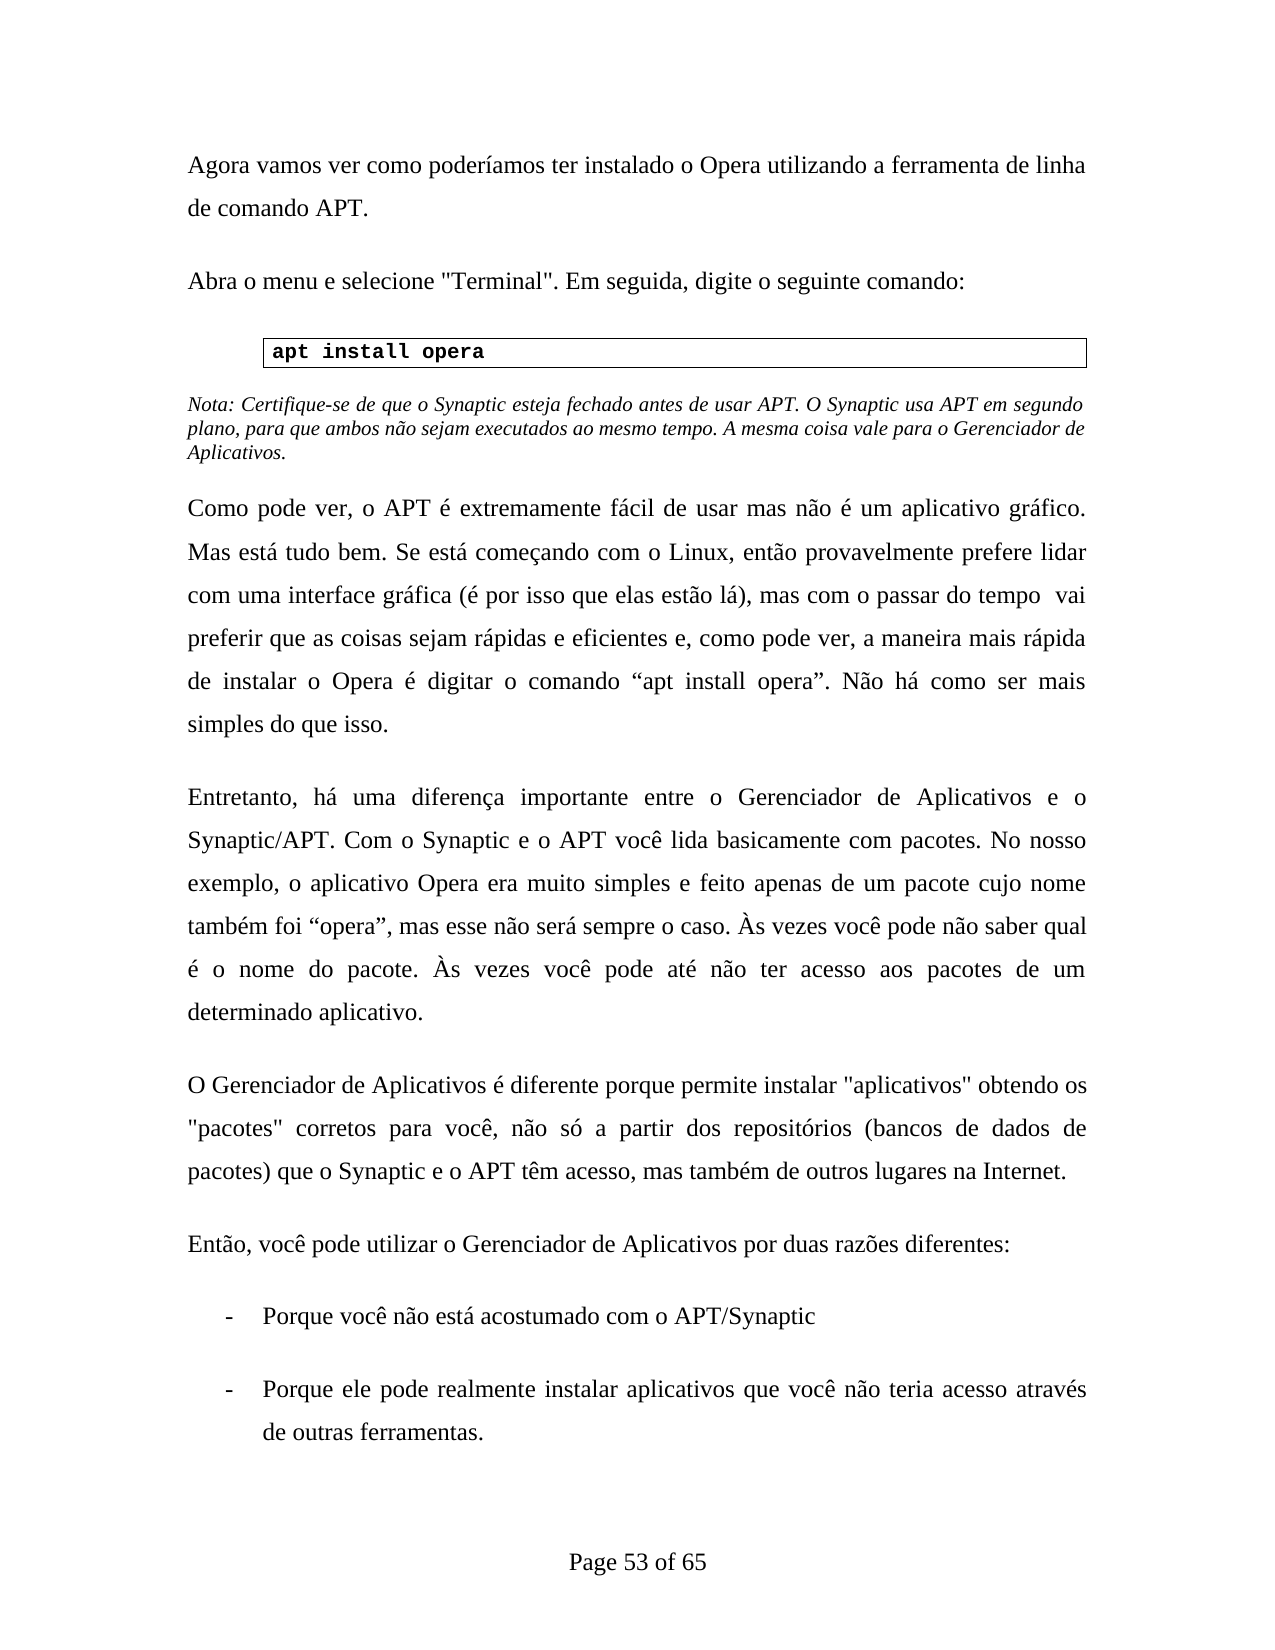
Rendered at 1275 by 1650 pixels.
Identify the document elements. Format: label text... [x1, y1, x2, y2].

text Entretanto, há uma diferença importante entre o Gerenciador de Aplicativos e o Synaptic/APT. Com o Synaptic e o APT você lida basicamente com pacotes. No nosso exemplo, o aplicativo Opera era muito simples e feito apenas de um pacote cujo nome também foi “opera”, mas esse não será sempre o caso. Às vezes você pode não saber qual é o nome do pacote. Às vezes você pode até não ter acesso aos pacotes de um determinado aplicativo. [187, 782, 1087, 1026]
text Agora vamos ver como poderíamos ter instalado o Opera utilizando a ferramenta de linha de comando APT. [187, 150, 1087, 222]
list Porque ele pode realmente instalar aplicativos que você não teria acesso através de outras ferramentas. [225, 1374, 1087, 1446]
text Nota: Certifique-se de que o Synaptic esteja fechado antes de usar APT. O Synaptic usa APT em segundo plano, para que ambos não sejam executados ao mesmo tempo. A mesma coisa vale para o Gerenciador de Aplicativos. [187, 392, 1087, 464]
text O Gerenciador de Aplicativos é diferente porque permite instalar "aplicativos" obtendo os "pacotes" corretos para você, não só a partir dos repositórios (bancos de dados de pacotes) que o Synaptic e o APT têm acesso, mas também de outros lugares na Internet. [187, 1070, 1087, 1185]
text Abra o menu e selecione "Terminal". Em seguida, digite o seguinte comando: [187, 266, 1087, 294]
text Como pode ver, o APT é extremamente fácil de usar mas não é um aplicativo gráfico. Mas está tudo bem. Se está começando com o Linux, então provavelmente prefere lidar com uma interface gráfica (é por isso que elas estão lá), mas com o passar do tempo vai preferir que as coisas sejam rápidas e eficientes e, como pode ver, a maneira mais rápida de instalar o Opera é digitar o comando “apt install opera”. Não há como ser mais simples do que isso. [187, 493, 1087, 738]
text Então, você pode utilizar o Gerenciador de Aplicativos por duas razões diferentes: [187, 1229, 1087, 1258]
text apt install opera [264, 339, 1086, 367]
list Porque você não está acostumado com o APT/Synaptic [225, 1301, 1087, 1330]
